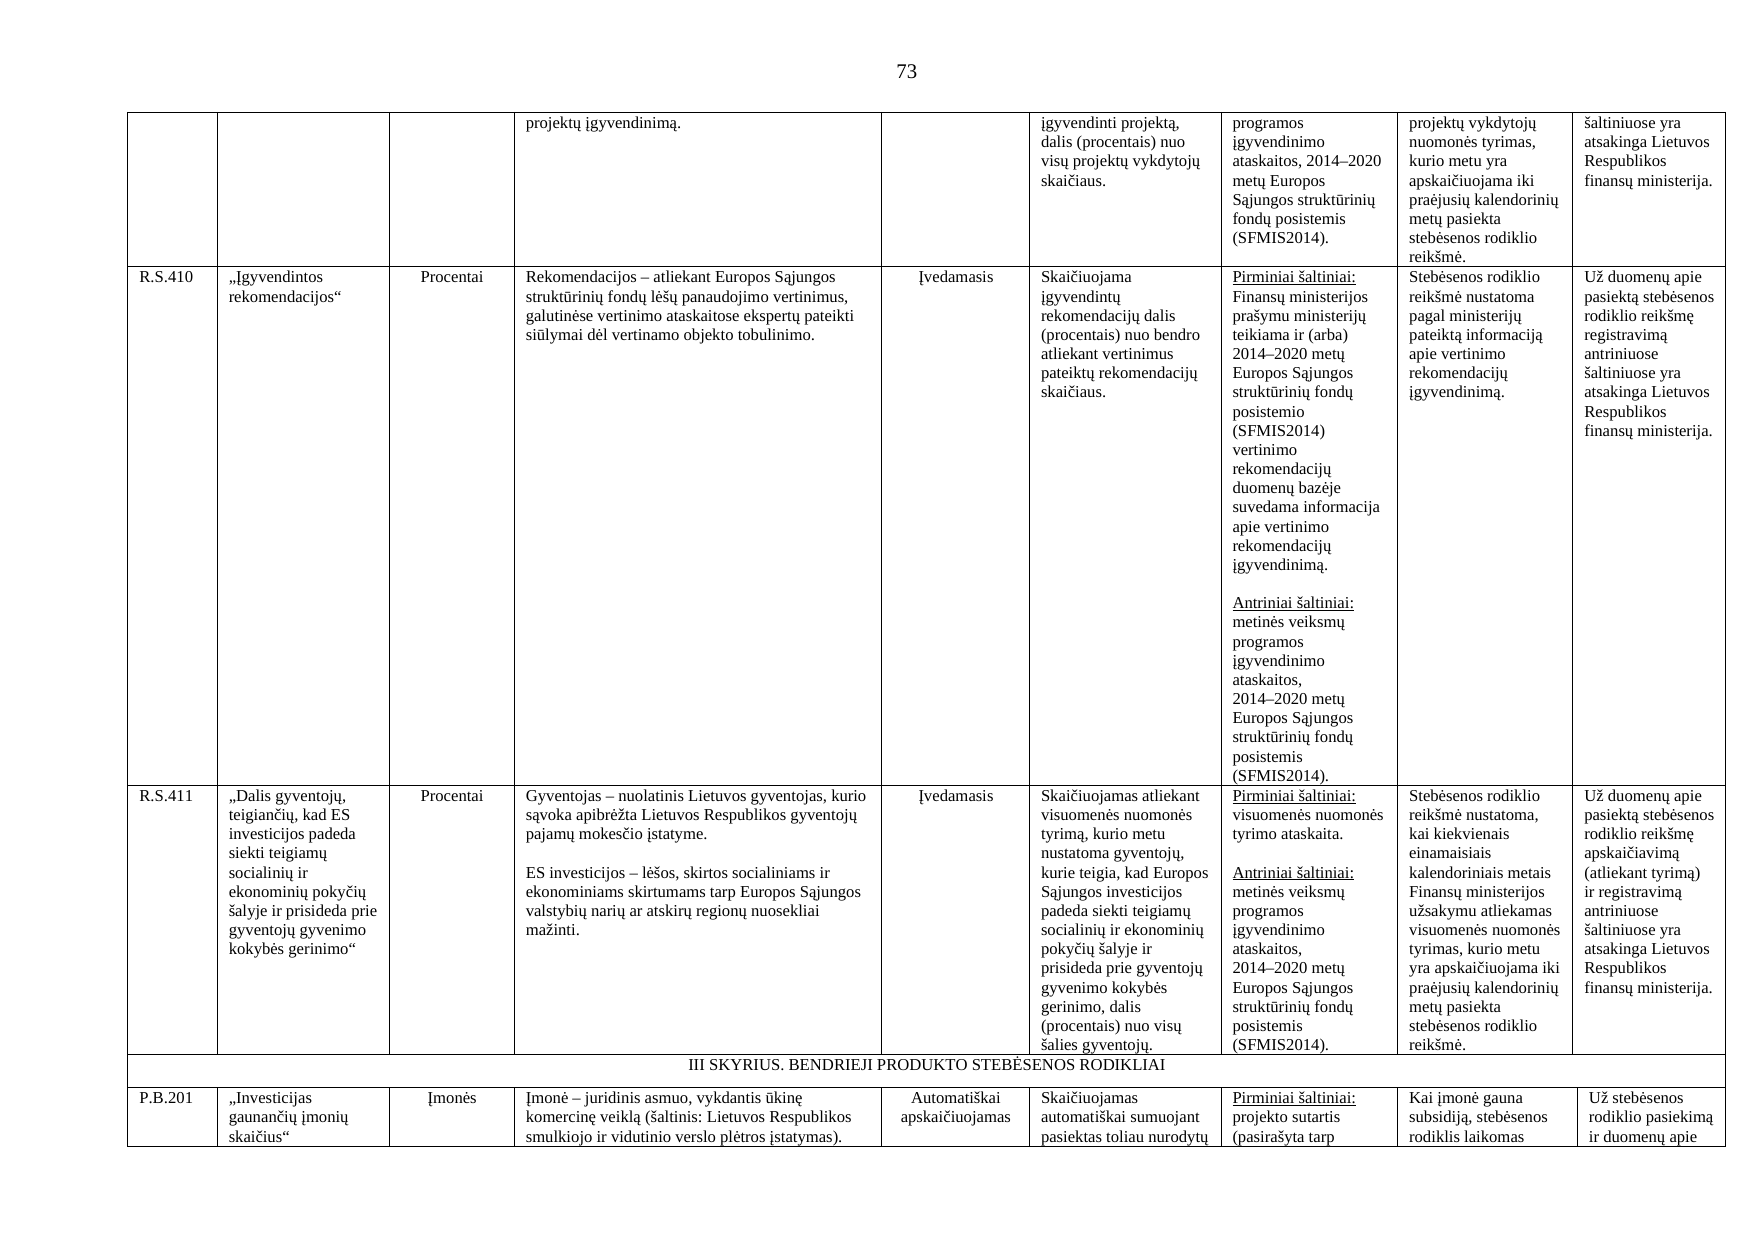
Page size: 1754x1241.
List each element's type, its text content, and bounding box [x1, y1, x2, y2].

table_cell R.S.411 [128, 786, 217, 1054]
table_cell [390, 113, 514, 266]
table_cell Gyventojas – nuolatinis Lietuvos gyventojas, kurio sąvoka apibrėžta Lietuvos Respublikos gyventojų pajamų mokesčio įstatyme. ES investicijos – lėšos, skirtos socialiniams ir ekonominiams skirtumams tarp Europos Sąjungos valstybių narių ar atskirų regionų nuosekliai mažinti. [515, 786, 881, 1054]
table_cell Stebėsenos rodiklio reikšmė nustatoma pagal ministerijų pateiktą informaciją apie vertinimo rekomendacijų įgyvendinimą. [1398, 267, 1572, 785]
table_cell Įvedamasis [882, 267, 1029, 785]
table_cell [218, 113, 389, 266]
table_cell projektų vykdytojų nuomonės tyrimas, kurio metu yra apskaičiuojama iki praėjusių kalendorinių metų pasiekta stebėsenos rodiklio reikšmė. [1398, 113, 1572, 266]
table_cell III SKYRIUS. BENDRIEJI PRODUKTO STEBĖSENOS RODIKLIAI [128, 1055, 1725, 1087]
table_cell Už duomenų apie pasiektą stebėsenos rodiklio reikšmę registravimą antriniuose šaltiniuose yra atsakinga Lietuvos Respublikos finansų ministerija. [1573, 267, 1725, 785]
table_cell Pirminiai šaltiniai: Finansų ministerijos prašymu ministerijų teikiama ir (arba) 2014–2020 metų Europos Sąjungos struktūrinių fondų posistemio (SFMIS2014) vertinimo rekomendacijų duomenų bazėje suvedama informacija apie vertinimo rekomendacijų įgyvendinimą. Antriniai šaltiniai: metinės veiksmų programos įgyvendinimo ataskaitos, 2014–2020 metų Europos Sąjungos struktūrinių fondų posistemis (SFMIS2014). [1222, 267, 1397, 785]
table_cell Kai įmonė gauna subsidiją, stebėsenos rodiklis laikomas [1398, 1088, 1577, 1146]
table_cell šaltiniuose yra atsakinga Lietuvos Respublikos finansų ministerija. [1573, 113, 1725, 266]
table_cell [882, 113, 1029, 266]
table_cell Įvedamasis [882, 786, 1029, 1054]
table_cell „Įgyvendintos rekomendacijos“ [218, 267, 389, 785]
table_cell Skaičiuojama įgyvendintų rekomendacijų dalis (procentais) nuo bendro atliekant vertinimus pateiktų rekomendacijų skaičiaus. [1030, 267, 1221, 785]
table_cell Už stebėsenos rodiklio pasiekimą ir duomenų apie [1578, 1088, 1725, 1146]
table_cell [128, 113, 217, 266]
table_cell Rekomendacijos – atliekant Europos Sąjungos struktūrinių fondų lėšų panaudojimo vertinimus, galutinėse vertinimo ataskaitose ekspertų pateikti siūlymai dėl vertinamo objekto tobulinimo. [515, 267, 881, 785]
table_cell Stebėsenos rodiklio reikšmė nustatoma, kai kiekvienais einamaisiais kalendoriniais metais Finansų ministerijos užsakymu atliekamas visuomenės nuomonės tyrimas, kurio metu yra apskaičiuojama iki praėjusių kalendorinių metų pasiekta stebėsenos rodiklio reikšmė. [1398, 786, 1572, 1054]
table_cell Automatiškai apskaičiuojamas [882, 1088, 1029, 1146]
table_cell „Investicijas gaunančių įmonių skaičius“ [218, 1088, 389, 1146]
table_cell Pirminiai šaltiniai: projekto sutartis (pasirašyta tarp [1222, 1088, 1397, 1146]
table_cell programos įgyvendinimo ataskaitos, 2014–2020 metų Europos Sąjungos struktūrinių fondų posistemis (SFMIS2014). [1222, 113, 1397, 266]
table_cell Pirminiai šaltiniai: visuomenės nuomonės tyrimo ataskaita. Antriniai šaltiniai: metinės veiksmų programos įgyvendinimo ataskaitos, 2014–2020 metų Europos Sąjungos struktūrinių fondų posistemis (SFMIS2014). [1222, 786, 1397, 1054]
table_cell Procentai [390, 786, 514, 1054]
table_cell projektų įgyvendinimą. [515, 113, 881, 266]
table_cell Skaičiuojamas atliekant visuomenės nuomonės tyrimą, kurio metu nustatoma gyventojų, kurie teigia, kad Europos Sąjungos investicijos padeda siekti teigiamų socialinių ir ekonominių pokyčių šalyje ir prisideda prie gyventojų gyvenimo kokybės gerinimo, dalis (procentais) nuo visų šalies gyventojų. [1030, 786, 1221, 1054]
table_cell Skaičiuojamas automatiškai sumuojant pasiektas toliau nurodytų [1030, 1088, 1221, 1146]
table_cell R.S.410 [128, 267, 217, 785]
table_cell „Dalis gyventojų, teigiančių, kad ES investicijos padeda siekti teigiamų socialinių ir ekonominių pokyčių šalyje ir prisideda prie gyventojų gyvenimo kokybės gerinimo“ [218, 786, 389, 1054]
table_cell Įmonė – juridinis asmuo, vykdantis ūkinę komercinę veiklą (šaltinis: Lietuvos Respublikos smulkiojo ir vidutinio verslo plėtros įstatymas). [515, 1088, 881, 1146]
table_cell P.B.201 [128, 1088, 217, 1146]
table_cell įgyvendinti projektą, dalis (procentais) nuo visų projektų vykdytojų skaičiaus. [1030, 113, 1221, 266]
table_cell Įmonės [390, 1088, 514, 1146]
table_cell Už duomenų apie pasiektą stebėsenos rodiklio reikšmę apskaičiavimą (atliekant tyrimą) ir registravimą antriniuose šaltiniuose yra atsakinga Lietuvos Respublikos finansų ministerija. [1573, 786, 1725, 1054]
table_cell Procentai [390, 267, 514, 785]
